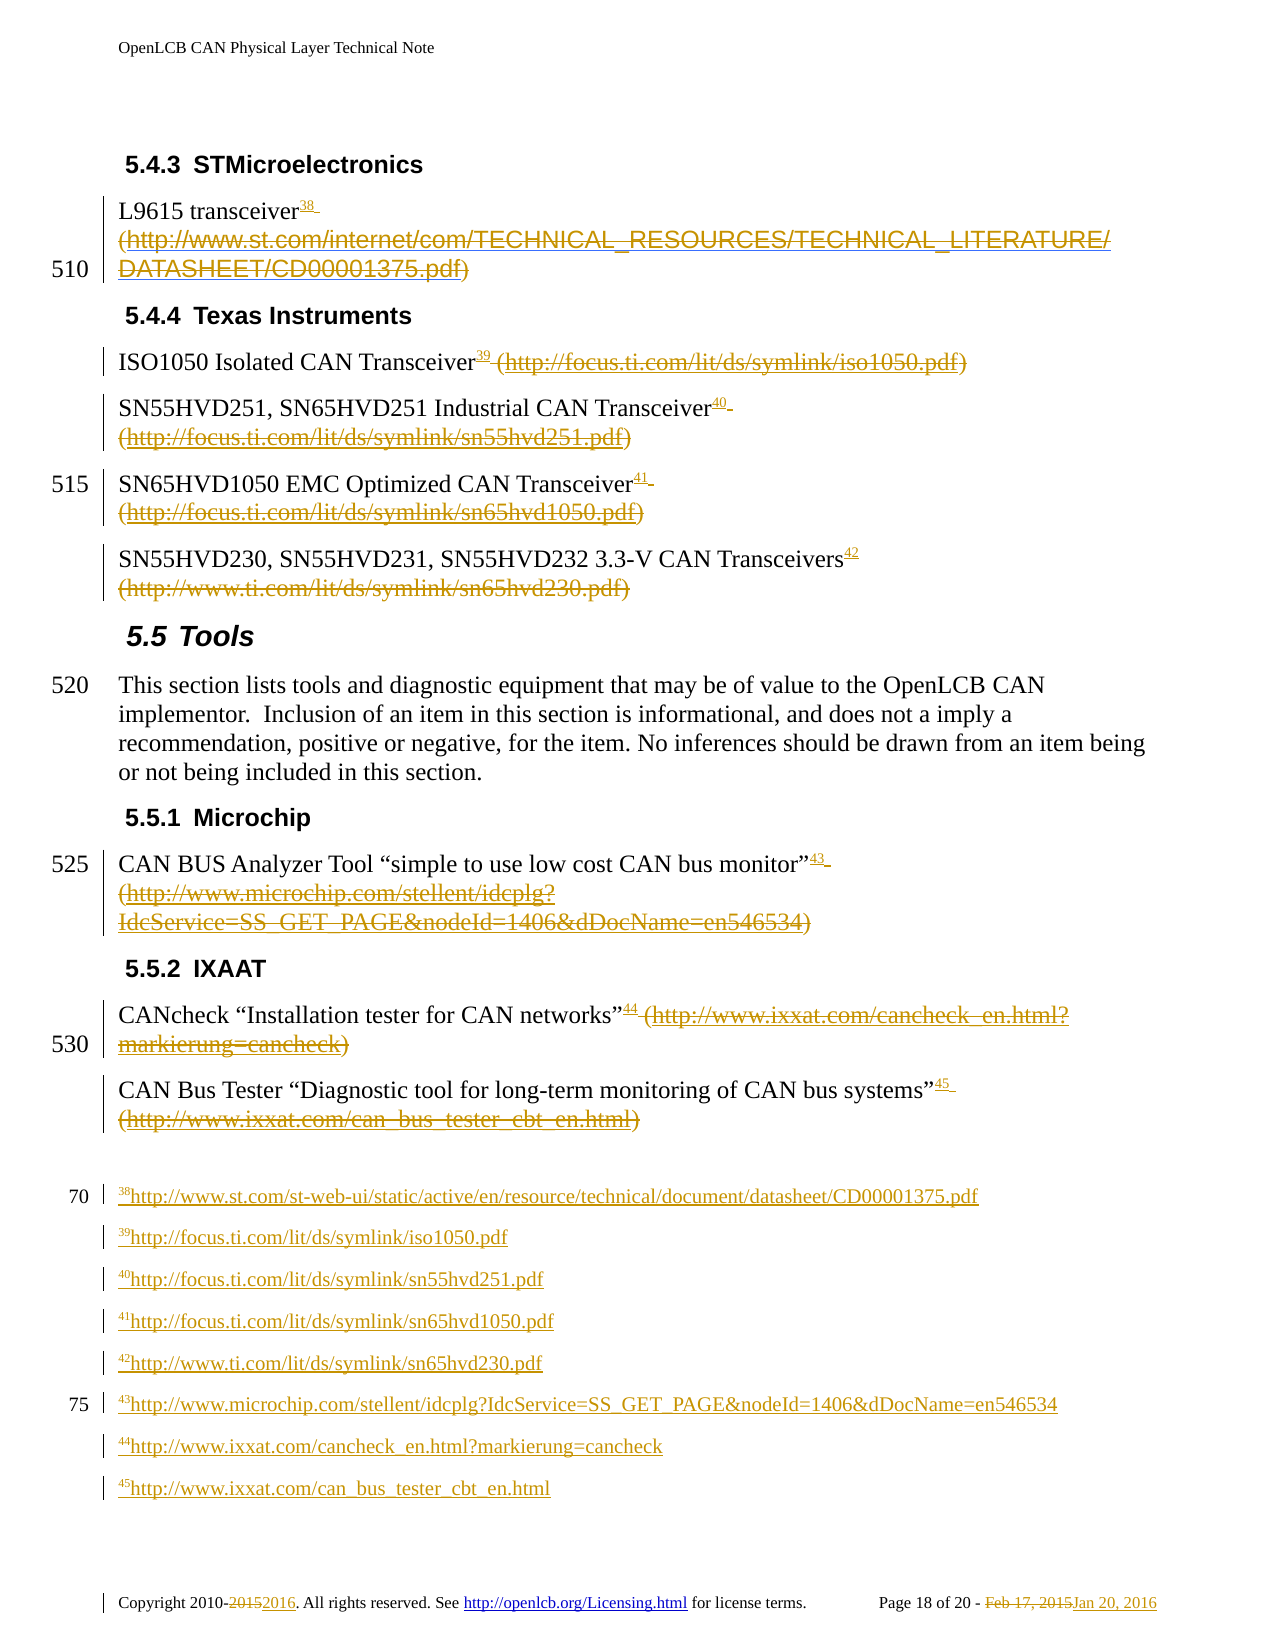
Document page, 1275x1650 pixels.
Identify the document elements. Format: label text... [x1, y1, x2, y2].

text http://www.ixxat.com/can_bus_tester_cbt_en.html [118, 1476, 1157, 1500]
text This section lists tools and diagnostic equipment that may be of value to the OpenLCB CAN implementor. Inclusion of an item in this section is informational, and does not a imply a recommendation, positive or negative, for the item. No inferences should be drawn from an item being or not being included in this section. [118, 670, 1157, 785]
text http://focus.ti.com/lit/ds/symlink/sn65hvd1050.pdf [118, 1309, 1157, 1333]
text SN55HVD251, SN65HVD251 Industrial CAN Transceiver [118, 393, 1157, 451]
text http://focus.ti.com/lit/ds/symlink/iso1050.pdf [118, 1225, 1157, 1249]
text http://www.ti.com/lit/ds/symlink/sn65hvd230.pdf [118, 1351, 1157, 1375]
text http://www.ixxat.com/cancheck_en.html?markierung=cancheck [118, 1434, 1157, 1458]
text http://www.microchip.com/stellent/idcplg?IdcService=SS_GET_PAGE&nodeId=1406&dDocName=en546534 [118, 1392, 1157, 1416]
subtitle Tools [118, 619, 1157, 653]
subtitle IXAAT [118, 953, 1157, 982]
text http://focus.ti.com/lit/ds/symlink/sn55hvd251.pdf [118, 1267, 1157, 1291]
subtitle STMicroelectronics [118, 150, 1157, 179]
text CANcheck “Installation tester for CAN networks” [118, 1000, 1157, 1057]
text SN65HVD1050 EMC Optimized CAN Transceiver [118, 469, 1157, 526]
text ISO1050 Isolated CAN Transceiver [118, 347, 1157, 376]
subtitle Texas Instruments [118, 301, 1157, 329]
text SN55HVD230, SN55HVD231, SN55HVD232 3.3-V CAN Transceivers [118, 544, 1157, 601]
text CAN BUS Analyzer Tool “simple to use low cost CAN bus monitor” [118, 849, 1157, 936]
text http://www.st.com/st-web-ui/static/active/en/resource/technical/document/datasheet/CD00001375.pdf [118, 1183, 1157, 1208]
text CAN Bus Tester “Diagnostic tool for long-term monitoring of CAN bus systems” [118, 1075, 1157, 1133]
subtitle Microchip [118, 803, 1157, 832]
text L9615 transceiver [118, 196, 1157, 283]
